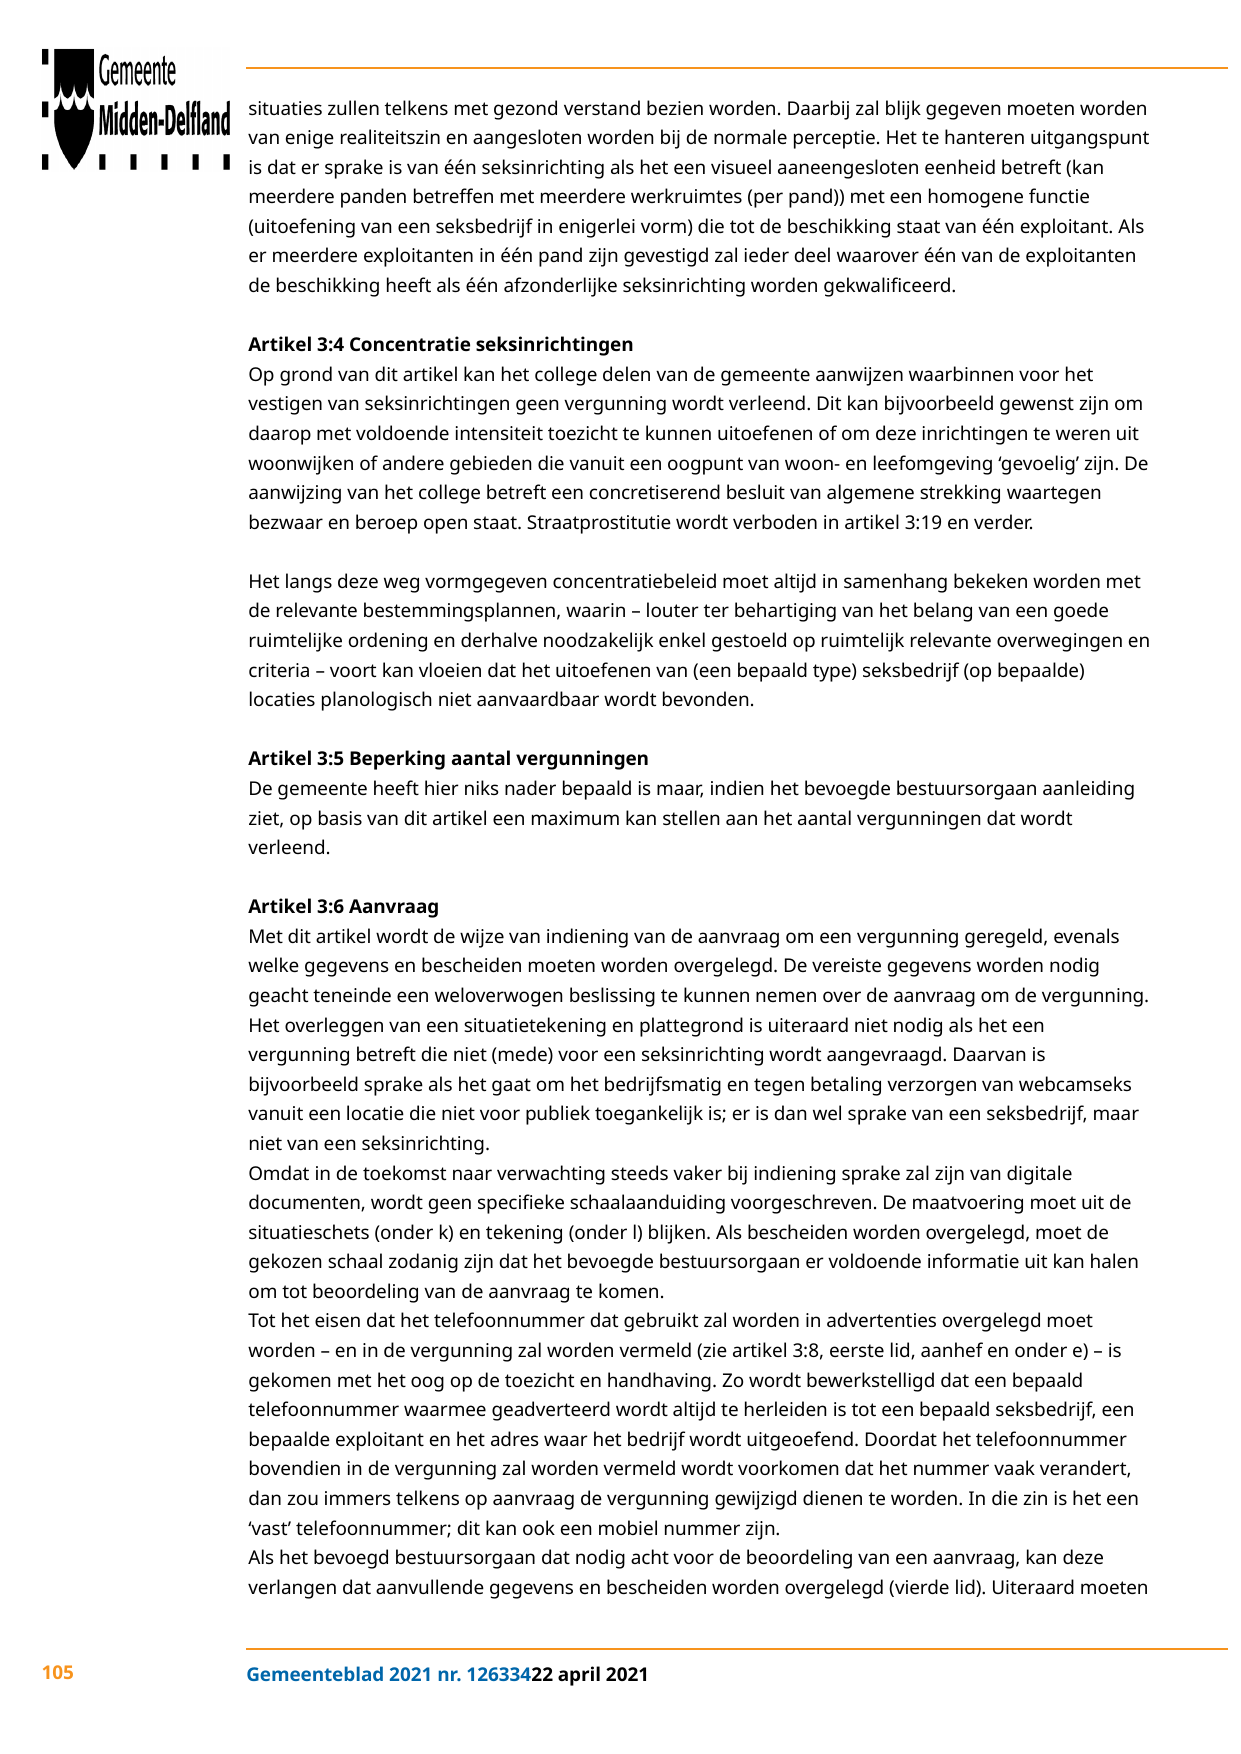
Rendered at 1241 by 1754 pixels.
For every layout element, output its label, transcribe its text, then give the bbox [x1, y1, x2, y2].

text Artikel 3:6 Aanvraag [248, 893, 1152, 919]
text Artikel 3:5 Beperking aantal vergunningen [248, 746, 1152, 771]
text Het overleggen van een situatietekening en plattegrond is uiteraard niet nodig als het een vergunning betreft die niet (mede) voor een seksinrichting wordt aangevraagd. Daarvan is bijvoorbeeld sprake als het gaat om het bedrijfsmatig en tegen betaling verzorgen van webcamseks vanuit een locatie die niet voor publiek toegankelijk is; er is dan wel sprake van een seksbedrijf, maar niet van een seksinrichting. [248, 1012, 1152, 1156]
text Met dit artikel wordt de wijze van indiening van de aanvraag om een vergunning geregeld, evenals welke gegevens en bescheiden moeten worden overgelegd. De vereiste gegevens worden nodig geacht teneinde een weloverwogen beslissing te kunnen nemen over de aanvraag om de vergunning. [248, 923, 1152, 1008]
text Het langs deze weg vormgegeven concentratiebeleid moet altijd in samenhang bekeken worden met de relevante bestemmingsplannen, waarin – louter ter behartiging van het belang van een goede ruimtelijke ordening en derhalve noodzakelijk enkel gestoeld op ruimtelijk relevante overwegingen en criteria – voort kan vloeien dat het uitoefenen van (een bepaald type) seksbedrijf (op bepaalde) locaties planologisch niet aanvaardbaar wordt bevonden. [248, 568, 1152, 712]
text Artikel 3:4 Concentratie seksinrichtingen [248, 331, 1152, 357]
picture [41, 47, 231, 172]
text Op grond van dit artikel kan het college delen van de gemeente aanwijzen waarbinnen voor het vestigen van seksinrichtingen geen vergunning wordt verleend. Dit kan bijvoorbeeld gewenst zijn om daarop met voldoende intensiteit toezicht te kunnen uitoefenen of om deze inrichtingen te weren uit woonwijken of andere gebieden die vanuit een oogpunt van woon- en leefomgeving ‘gevoelig’ zijn. De aanwijzing van het college betreft een concretiserend besluit van algemene strekking waartegen bezwaar en beroep open staat. Straatprostitutie wordt verboden in artikel 3:19 en verder. [248, 361, 1152, 535]
text De gemeente heeft hier niks nader bepaald is maar, indien het bevoegde bestuursorgaan aanleiding ziet, op basis van dit artikel een maximum kan stellen aan het aantal vergunningen dat wordt verleend. [248, 775, 1152, 860]
text Als het bevoegd bestuursorgaan dat nodig acht voor de beoordeling van een aanvraag, kan deze verlangen dat aanvullende gegevens en bescheiden worden overgelegd (vierde lid). Uiteraard moeten [248, 1544, 1152, 1600]
text Omdat in de toekomst naar verwachting steeds vaker bij indiening sprake zal zijn van digitale documenten, wordt geen specifieke schaalaanduiding voorgeschreven. De maatvoering moet uit de situatieschets (onder k) en tekening (onder l) blijken. Als bescheiden worden overgelegd, moet de gekozen schaal zodanig zijn dat het bevoegde bestuursorgaan er voldoende informatie uit kan halen om tot beoordeling van de aanvraag te komen. [248, 1160, 1152, 1304]
text Tot het eisen dat het telefoonnummer dat gebruikt zal worden in advertenties overgelegd moet worden – en in de vergunning zal worden vermeld (zie artikel 3:8, eerste lid, aanhef en onder e) – is gekomen met het oog op de toezicht en handhaving. Zo wordt bewerkstelligd dat een bepaald telefoonnummer waarmee geadverteerd wordt altijd te herleiden is tot een bepaald seksbedrijf, een bepaalde exploitant en het adres waar het bedrijf wordt uitgeoefend. Doordat het telefoonnummer bovendien in de vergunning zal worden vermeld wordt voorkomen dat het nummer vaak verandert, dan zou immers telkens op aanvraag de vergunning gewijzigd dienen te worden. In die zin is het een ‘vast’ telefoonnummer; dit kan ook een mobiel nummer zijn. [248, 1308, 1152, 1541]
text situaties zullen telkens met gezond verstand bezien worden. Daarbij zal blijk gegeven moeten worden van enige realiteitszin en aangesloten worden bij de normale perceptie. Het te hanteren uitgangspunt is dat er sprake is van één seksinrichting als het een visueel aaneengesloten eenheid betreft (kan meerdere panden betreffen met meerdere werkruimtes (per pand)) met een homogene functie (uitoefening van een seksbedrijf in enigerlei vorm) die tot de beschikking staat van één exploitant. Als er meerdere exploitanten in één pand zijn gevestigd zal ieder deel waarover één van de exploitanten de beschikking heeft als één afzonderlijke seksinrichting worden gekwalificeerd. [248, 95, 1152, 298]
